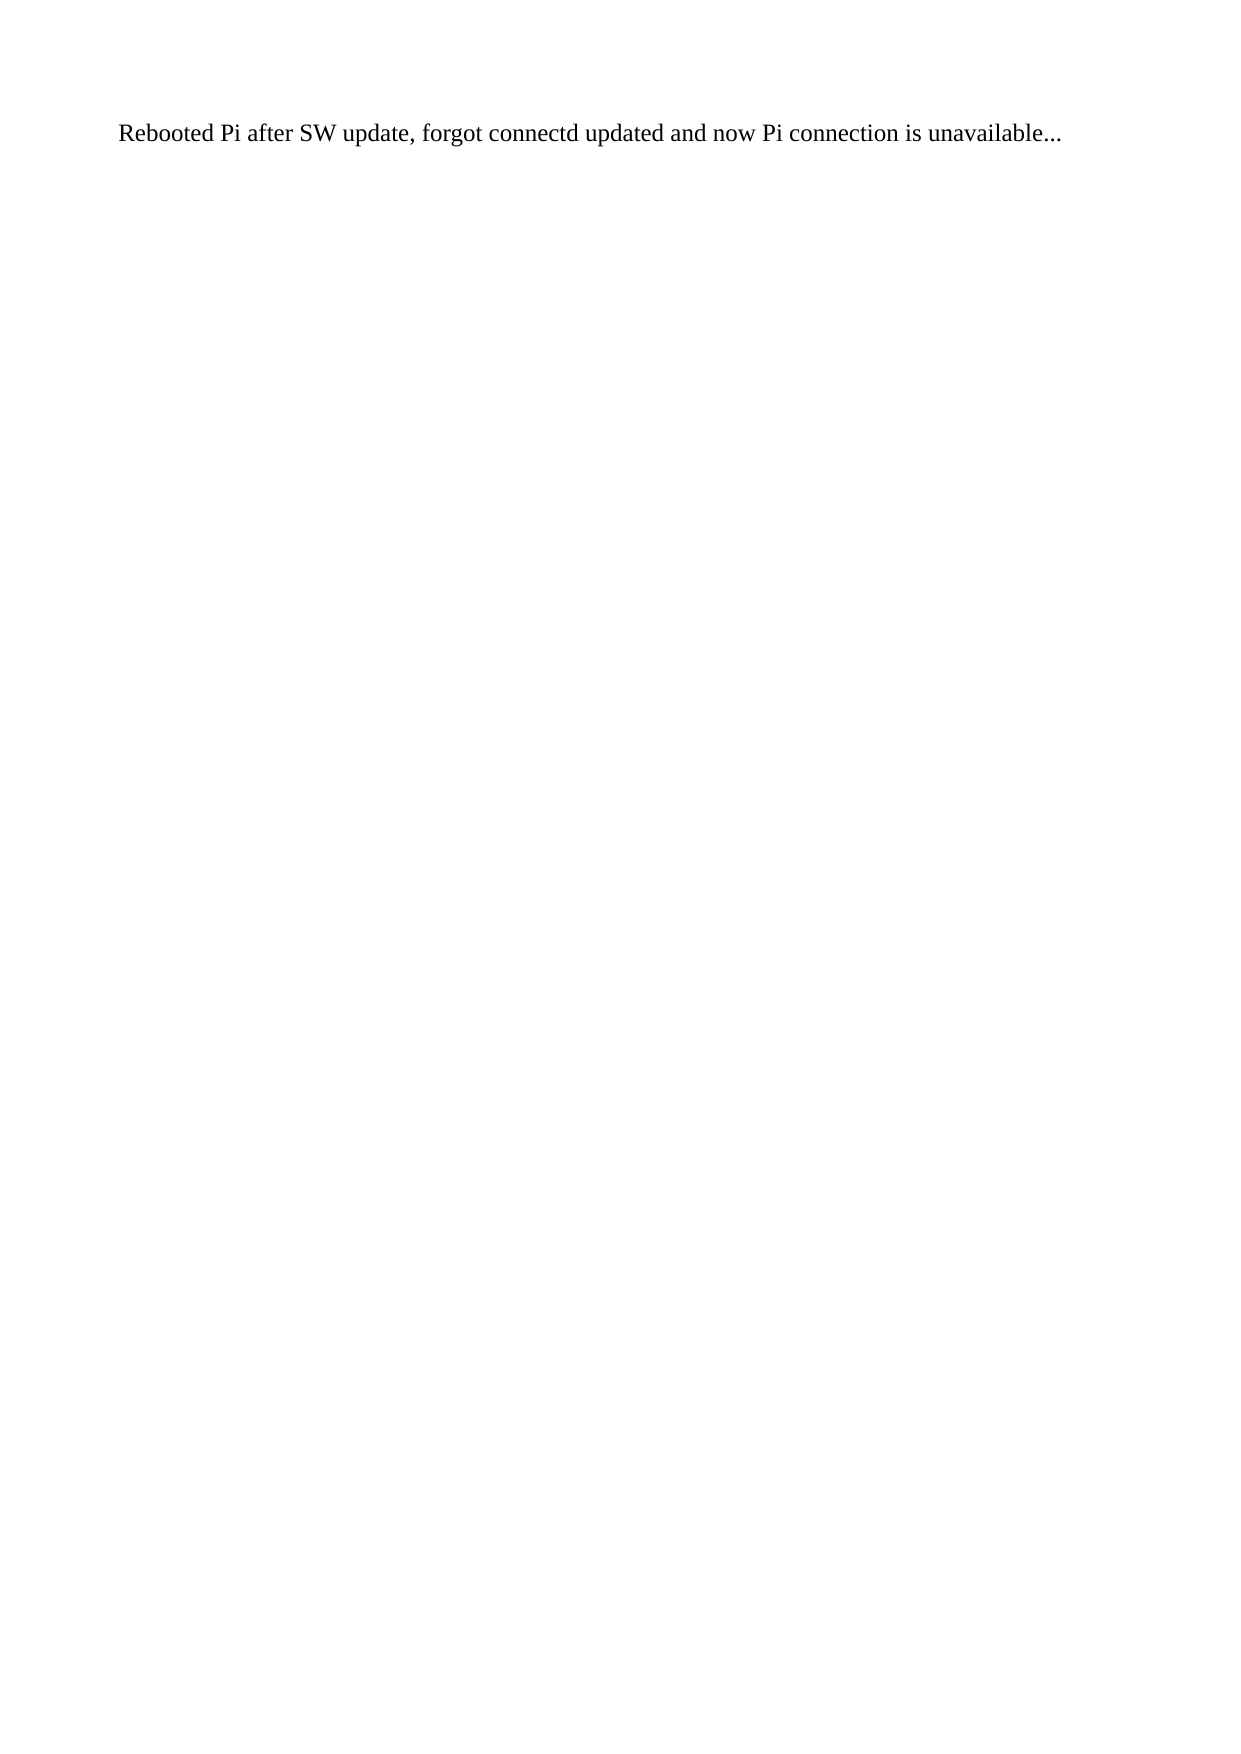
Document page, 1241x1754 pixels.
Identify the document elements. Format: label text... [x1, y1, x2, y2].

text Rebooted Pi after SW update, forgot connectd updated and now Pi connection is unavailable... [118, 118, 1122, 147]
